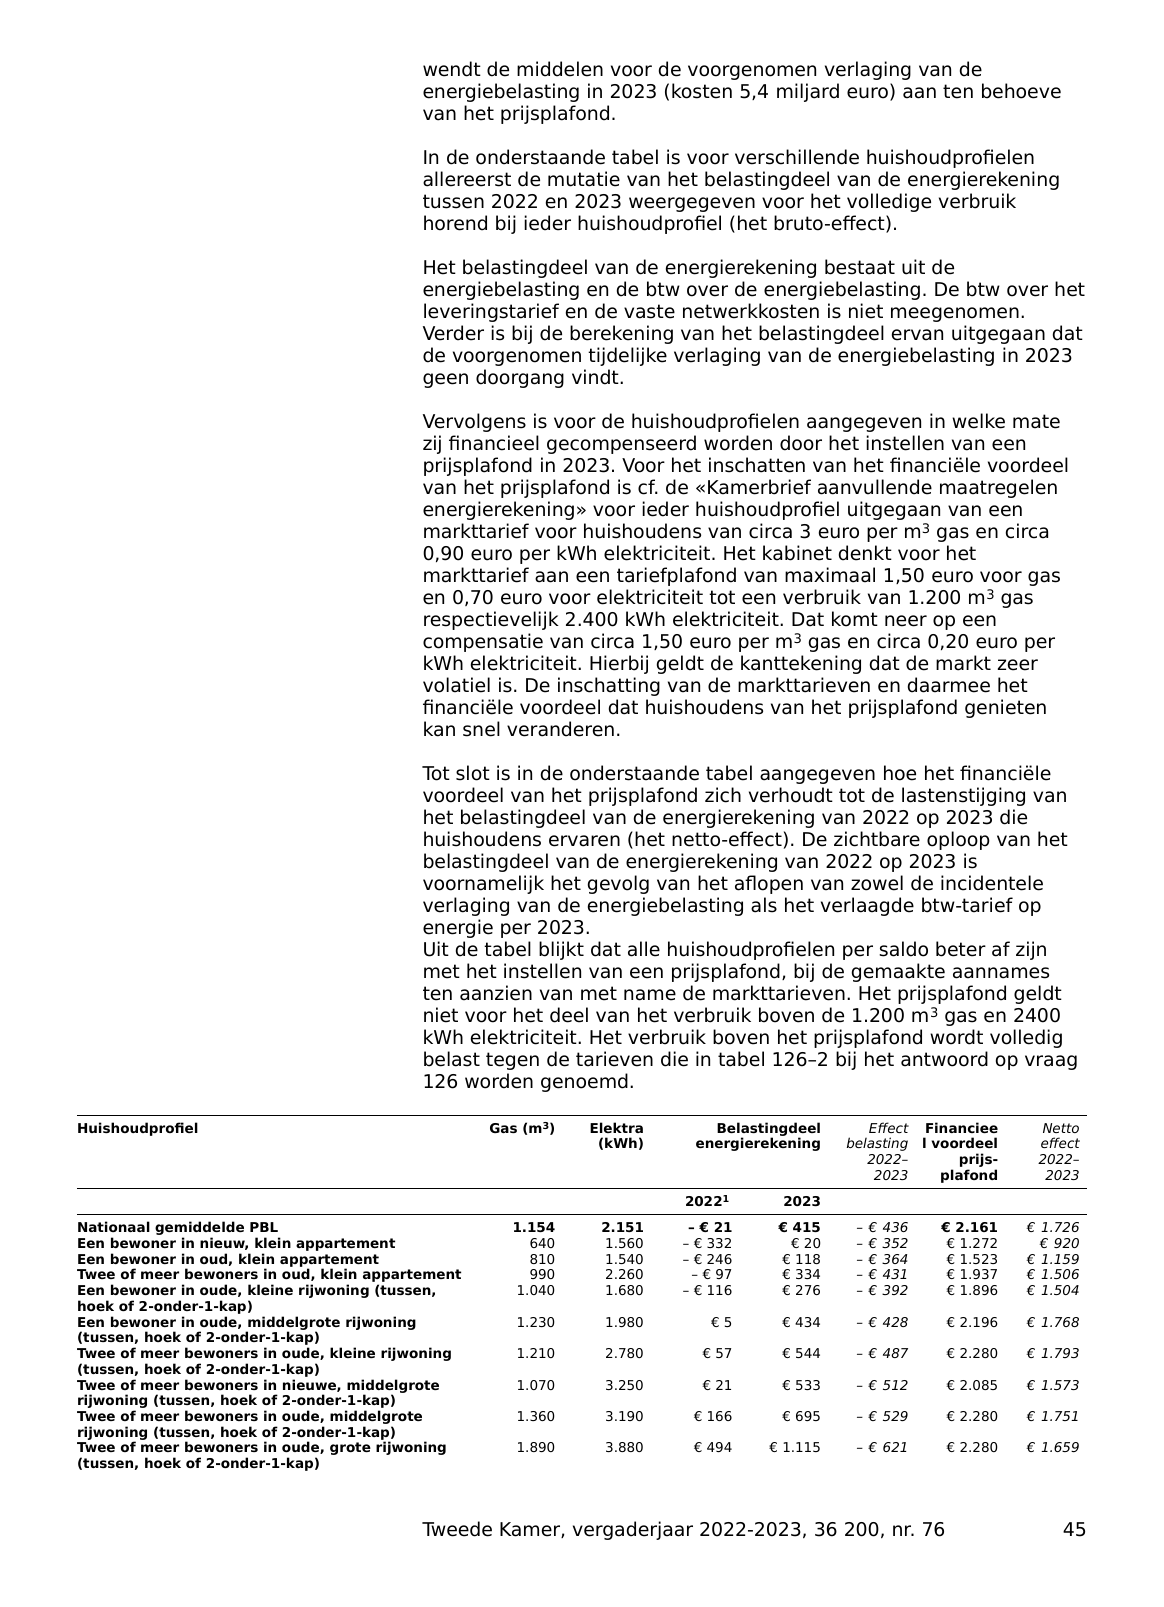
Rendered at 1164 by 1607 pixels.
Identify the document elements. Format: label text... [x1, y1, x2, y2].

table_cell 810 [473, 1251, 561, 1267]
table_cell € 276 [738, 1283, 827, 1314]
table_cell Twee of meer bewoners in oude, kleine rijwoning (tussen, hoek of 2-onder-1-kap) [77, 1346, 472, 1377]
table_cell [827, 1189, 915, 1214]
table_cell 1.360 [473, 1409, 561, 1440]
table_cell € 334 [738, 1267, 827, 1283]
table_cell € 1.272 [915, 1236, 1004, 1251]
table_cell 1.560 [561, 1236, 649, 1251]
table_cell € 1.506 [1004, 1267, 1087, 1283]
table_header Elektra (kWh) [561, 1116, 649, 1188]
table_cell – € 512 [827, 1377, 915, 1409]
table_cell € 2.196 [915, 1314, 1004, 1346]
table_header Belastingdeel energierekening [650, 1116, 827, 1188]
table_cell € 21 [650, 1377, 738, 1409]
table_cell € 118 [738, 1251, 827, 1267]
table_cell € 1.573 [1004, 1377, 1087, 1409]
table_header Gas (m3) [473, 1116, 561, 1188]
table_cell 1.890 [473, 1440, 561, 1472]
table_cell Een bewoner in oude, kleine rijwoning (tussen, hoek of 2-onder-1-kap) [77, 1283, 472, 1314]
table_cell 1.230 [473, 1314, 561, 1346]
table_cell € 533 [738, 1377, 827, 1409]
table_header Netto effect 2022–2023 [1004, 1116, 1087, 1188]
text In de onderstaande tabel is voor verschillende huishoudprofielen allereerst de mutatie van het belastingdeel van de energierekening tussen 2022 en 2023 weergegeven voor het volledige verbruik horend bij ieder huishoudprofiel (het bruto-effect). [422, 147, 1087, 235]
table_cell Twee of meer bewoners in oud, klein appartement [77, 1267, 472, 1283]
table_cell 2023 [738, 1189, 827, 1214]
table_cell € 1.115 [738, 1440, 827, 1472]
table_cell – € 246 [650, 1251, 738, 1267]
table_cell [561, 1189, 649, 1214]
table_cell – € 97 [650, 1267, 738, 1283]
table_cell € 2.085 [915, 1377, 1004, 1409]
table_cell € 695 [738, 1409, 827, 1440]
table_cell [915, 1189, 1004, 1214]
table_cell – € 428 [827, 1314, 915, 1346]
table_header Huishoudprofiel [77, 1116, 472, 1188]
table_cell € 1.896 [915, 1283, 1004, 1314]
table_cell – € 621 [827, 1440, 915, 1472]
table_cell € 1.523 [915, 1251, 1004, 1267]
table_cell 3.880 [561, 1440, 649, 1472]
table_cell – € 529 [827, 1409, 915, 1440]
table_cell – € 487 [827, 1346, 915, 1377]
table_cell 1.070 [473, 1377, 561, 1409]
table_cell 20221 [650, 1189, 738, 1214]
table_cell – € 431 [827, 1267, 915, 1283]
table_cell € 1.937 [915, 1267, 1004, 1283]
table_cell 2.151 [561, 1215, 649, 1236]
table_cell € 2.161 [915, 1215, 1004, 1236]
table_cell € 1.726 [1004, 1215, 1087, 1236]
table_cell – € 352 [827, 1236, 915, 1251]
table_cell Nationaal gemiddelde PBL [77, 1215, 472, 1236]
table_cell € 920 [1004, 1236, 1087, 1251]
table_header Financieel voordeel prijs-plafond [915, 1116, 1004, 1188]
table_cell 1.154 [473, 1215, 561, 1236]
table_cell 2.260 [561, 1267, 649, 1283]
table_cell Een bewoner in nieuw, klein appartement [77, 1236, 472, 1251]
table_cell € 1.159 [1004, 1251, 1087, 1267]
table_cell – € 332 [650, 1236, 738, 1251]
table_cell € 494 [650, 1440, 738, 1472]
table_cell € 5 [650, 1314, 738, 1346]
table_cell € 20 [738, 1236, 827, 1251]
table_cell € 2.280 [915, 1440, 1004, 1472]
table_cell Een bewoner in oude, middelgrote rijwoning (tussen, hoek of 2-onder-1-kap) [77, 1314, 472, 1346]
table_cell € 1.751 [1004, 1409, 1087, 1440]
table_cell € 1.768 [1004, 1314, 1087, 1346]
table_cell € 1.504 [1004, 1283, 1087, 1314]
table_cell 1.980 [561, 1314, 649, 1346]
table_cell – € 364 [827, 1251, 915, 1267]
table_cell Twee of meer bewoners in nieuwe, middelgrote rijwoning (tussen, hoek of 2-onder-1-kap) [77, 1377, 472, 1409]
table_cell – € 21 [650, 1215, 738, 1236]
table_cell € 434 [738, 1314, 827, 1346]
table_cell € 166 [650, 1409, 738, 1440]
table_cell 1.040 [473, 1283, 561, 1314]
table_cell 2.780 [561, 1346, 649, 1377]
table_cell 3.250 [561, 1377, 649, 1409]
table_cell € 2.280 [915, 1346, 1004, 1377]
table_cell 640 [473, 1236, 561, 1251]
table_cell [77, 1189, 472, 1214]
table_cell – € 392 [827, 1283, 915, 1314]
table_cell € 2.280 [915, 1409, 1004, 1440]
text Uit de tabel blijkt dat alle huishoudprofielen per saldo beter af zijn met het instellen van een prijsplafond, bij de gemaakte aannames ten aanzien van met name de markttarieven. Het prijsplafond geldt niet voor het deel van het verbruik boven de 1.200 m3 gas en 2400 kWh elektriciteit. Het verbruik boven het prijsplafond wordt volledig belast tegen de tarieven die in tabel 126–2 bij het antwoord op vraag 126 worden genoemd. [422, 939, 1087, 1093]
table_cell 1.210 [473, 1346, 561, 1377]
table_cell Twee of meer bewoners in oude, grote rijwoning (tussen, hoek of 2-onder-1-kap) [77, 1440, 472, 1472]
text Vervolgens is voor de huishoudprofielen aangegeven in welke mate zij financieel gecompenseerd worden door het instellen van een prijsplafond in 2023. Voor het inschatten van het financiële voordeel van het prijsplafond is cf. de «Kamerbrief aanvullende maatregelen energierekening» voor ieder huishoudprofiel uitgegaan van een markttarief voor huishoudens van circa 3 euro per m3 gas en circa 0,90 euro per kWh elektriciteit. Het kabinet denkt voor het markttarief aan een tariefplafond van maximaal 1,50 euro voor gas en 0,70 euro voor elektriciteit tot een verbruik van 1.200 m3 gas respectievelijk 2.400 kWh elektriciteit. Dat komt neer op een compensatie van circa 1,50 euro per m3 gas en circa 0,20 euro per kWh elektriciteit. Hierbij geldt de kanttekening dat de markt zeer volatiel is. De inschatting van de markttarieven en daarmee het financiële voordeel dat huishoudens van het prijsplafond genieten kan snel veranderen. [422, 411, 1087, 741]
table_cell [473, 1189, 561, 1214]
text Het belastingdeel van de energierekening bestaat uit de energiebelasting en de btw over de energiebelasting. De btw over het leveringstarief en de vaste netwerkkosten is niet meegenomen. Verder is bij de berekening van het belastingdeel ervan uitgegaan dat de voorgenomen tijdelijke verlaging van de energiebelasting in 2023 geen doorgang vindt. [422, 257, 1087, 389]
table_cell € 415 [738, 1215, 827, 1236]
table_cell € 1.793 [1004, 1346, 1087, 1377]
table_cell – € 436 [827, 1215, 915, 1236]
text wendt de middelen voor de voorgenomen verlaging van de energiebelasting in 2023 (kosten 5,4 miljard euro) aan ten behoeve van het prijsplafond. [422, 59, 1087, 125]
table_header Effect belasting 2022–2023 [827, 1116, 915, 1188]
table_cell [1004, 1189, 1087, 1214]
table_cell € 1.659 [1004, 1440, 1087, 1472]
table_cell 990 [473, 1267, 561, 1283]
text Tot slot is in de onderstaande tabel aangegeven hoe het financiële voordeel van het prijsplafond zich verhoudt tot de lastenstijging van het belastingdeel van de energierekening van 2022 op 2023 die huishoudens ervaren (het netto-effect). De zichtbare oploop van het belastingdeel van de energierekening van 2022 op 2023 is voornamelijk het gevolg van het aflopen van zowel de incidentele verlaging van de energiebelasting als het verlaagde btw-tarief op energie per 2023. [422, 763, 1087, 939]
table_cell – € 116 [650, 1283, 738, 1314]
table_cell € 57 [650, 1346, 738, 1377]
table_cell 1.540 [561, 1251, 649, 1267]
table_cell Een bewoner in oud, klein appartement [77, 1251, 472, 1267]
table_cell 3.190 [561, 1409, 649, 1440]
table_cell Twee of meer bewoners in oude, middelgrote rijwoning (tussen, hoek of 2-onder-1-kap) [77, 1409, 472, 1440]
table_cell 1.680 [561, 1283, 649, 1314]
table_cell € 544 [738, 1346, 827, 1377]
